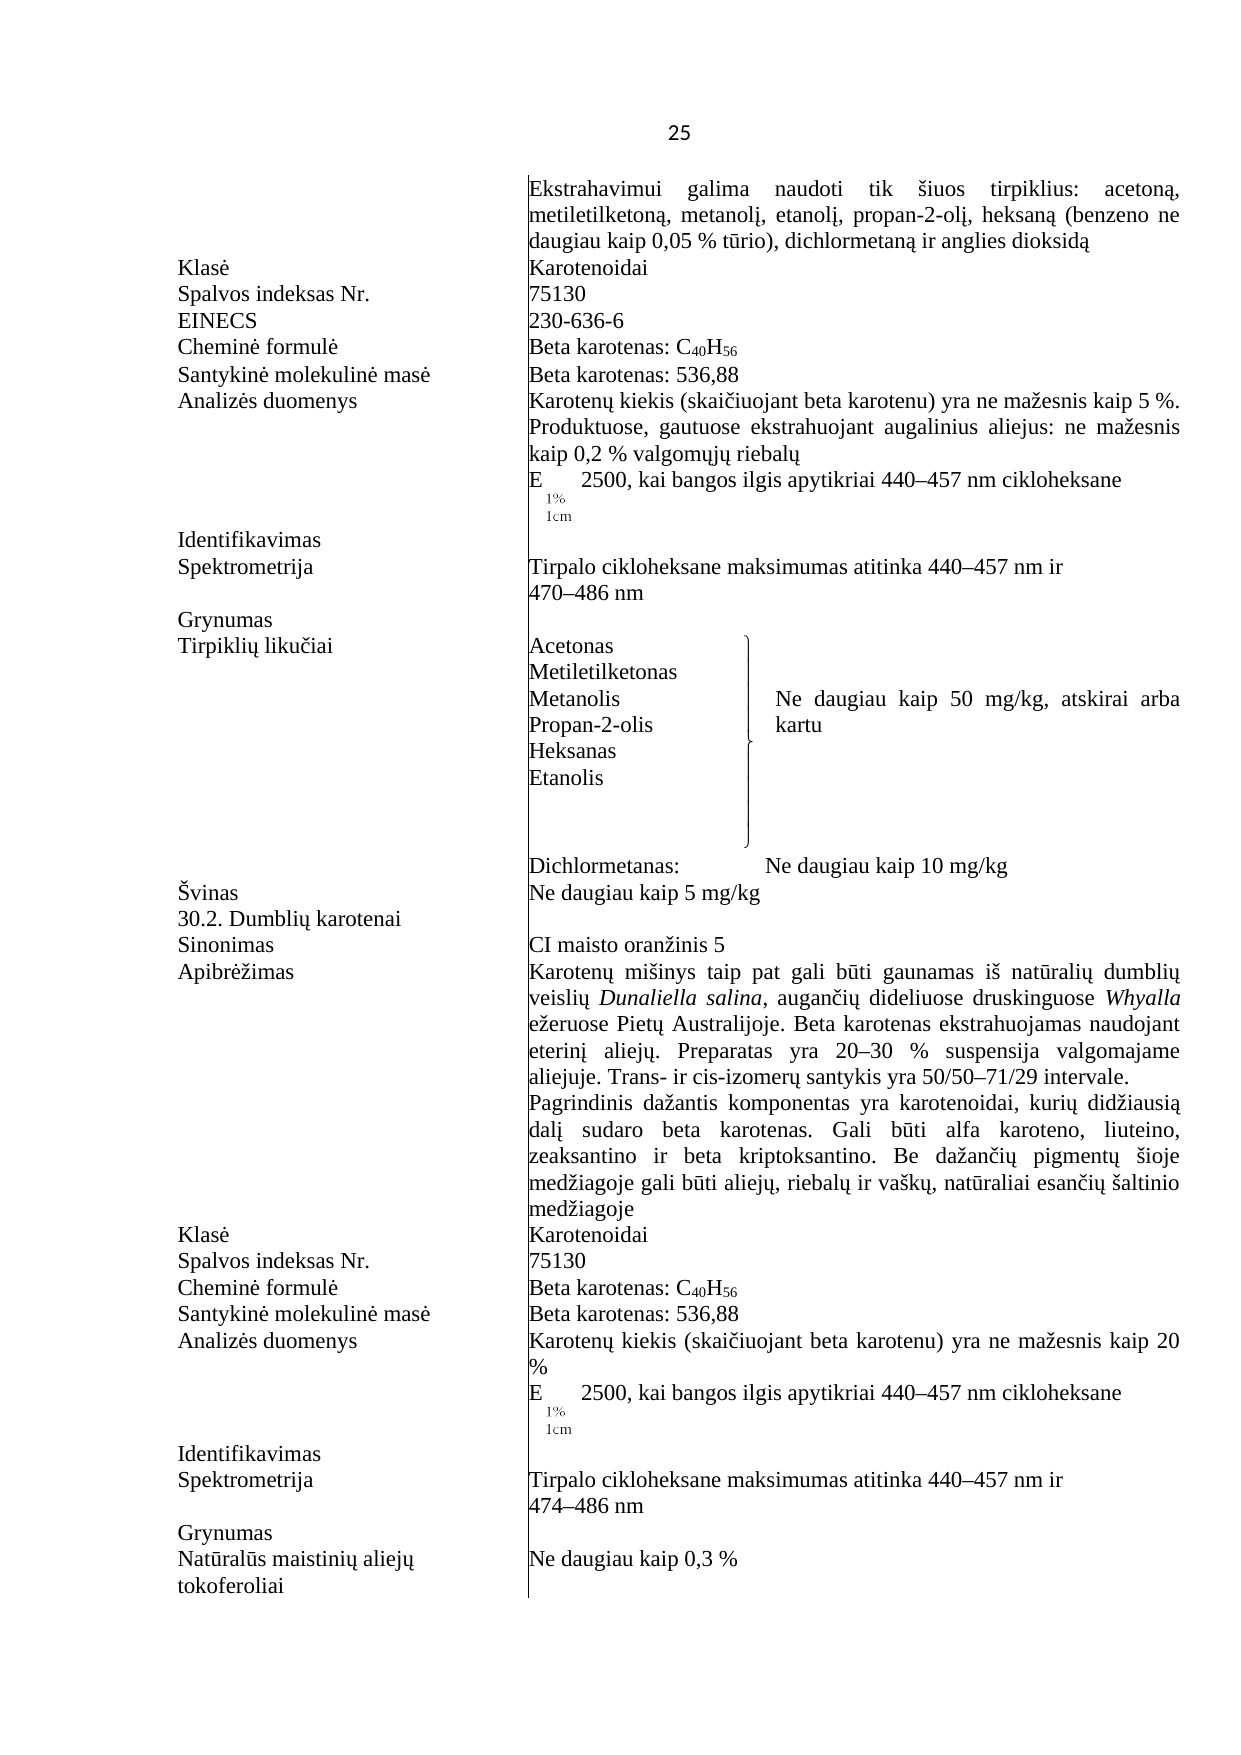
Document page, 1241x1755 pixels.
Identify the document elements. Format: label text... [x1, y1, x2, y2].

table_cell Ne daugiau kaip 50 mg/kg, atskirai arba kartu [775, 685, 1181, 737]
table_cell Acetonas [529, 632, 728, 658]
table_cell [529, 905, 1181, 931]
table_cell Klasė [177, 1221, 528, 1248]
table_cell Grynumas [177, 1519, 528, 1545]
table_cell Tirpiklių likučiai [177, 632, 528, 879]
table_cell Tirpalo cikloheksane maksimumas atitinka 440–457 nm ir 474–486 nm [529, 1466, 1181, 1519]
table_cell Karotenų kiekis (skaičiuojant beta karotenu) yra ne mažesnis kaip 5 %. Produktuose, gautuose ekstrahuojant augalinius aliejus: ne mažesnis kaip 0,2 % valgomųjų riebalų [529, 387, 1181, 466]
table_cell [728, 632, 775, 852]
table_cell Etanolis [529, 764, 728, 852]
table_cell Identifikavimas [177, 1440, 528, 1466]
table_cell EINECS [177, 307, 528, 333]
table_cell Beta karotenas: C40H56 [529, 1274, 1181, 1300]
table_cell Santykinė molekulinė masė [177, 361, 528, 387]
table_cell Natūralūs maistinių aliejų tokoferoliai [177, 1545, 528, 1598]
table_cell Beta karotenas: 536,88 [529, 1300, 1181, 1327]
table_cell Spalvos indeksas Nr. [177, 280, 528, 307]
table_cell Heksanas [529, 738, 728, 764]
table_cell 230-636-6 [529, 307, 1181, 333]
table_cell [529, 606, 1181, 632]
table_cell Klasė [177, 254, 528, 280]
table_cell Karotenoidai [529, 254, 1181, 280]
table_cell [775, 764, 1181, 852]
table_cell E 2500, kai bangos ilgis apytikriai 440–457 nm cikloheksane [529, 466, 1181, 527]
table_cell Cheminė formulė [177, 1274, 528, 1300]
table_cell Analizės duomenys [177, 387, 528, 527]
table_cell CI maisto oranžinis 5 [529, 931, 1181, 958]
table_cell [775, 738, 1181, 764]
table_cell Beta karotenas: 536,88 [529, 361, 1181, 387]
table_cell Cheminė formulė [177, 333, 528, 361]
table_cell Analizės duomenys [177, 1327, 528, 1379]
table_cell 75130 [529, 280, 1181, 307]
table_cell [775, 658, 1181, 685]
table_cell [177, 175, 528, 254]
table_cell [529, 527, 1181, 553]
table_cell Apibrėžimas [177, 958, 528, 1221]
table_cell Karotenų kiekis (skaičiuojant beta karotenu) yra ne mažesnis kaip 20 % [529, 1327, 1181, 1379]
table_cell Spalvos indeksas Nr. [177, 1248, 528, 1274]
table_cell Metanolis [529, 685, 728, 711]
table_cell Grynumas [177, 606, 528, 632]
table_cell Ekstrahavimui galima naudoti tik šiuos tirpiklius: acetoną, metiletilketoną, metanolį, etanolį, propan-2-olį, heksaną (benzeno ne daugiau kaip 0,05 % tūrio), dichlormetaną ir anglies dioksidą [529, 175, 1181, 254]
table_cell Metiletilketonas [529, 658, 728, 685]
table_cell Spektrometrija [177, 1466, 528, 1519]
table_cell Karotenoidai [529, 1221, 1181, 1248]
table_cell Karotenų mišinys taip pat gali būti gaunamas iš natūralių dumblių veislių Dunaliella salina, augančių dideliuose druskinguose Whyalla ežeruose Pietų Australijoje. Beta karotenas ekstrahuojamas naudojant eterinį aliejų. Preparatas yra 20–30 % suspensija valgomajame aliejuje. Trans- ir cis-izomerų santykis yra 50/50–71/29 intervale. Pagrindinis dažantis komponentas yra karotenoidai, kurių didžiausią dalį sudaro beta karotenas. Gali būti alfa karoteno, liuteino, zeaksantino ir beta kriptoksantino. Be dažančių pigmentų šioje medžiagoje gali būti aliejų, riebalų ir vaškų, natūraliai esančių šaltinio medžiagoje [529, 958, 1181, 1221]
table_cell Tirpalo cikloheksane maksimumas atitinka 440–457 nm ir 470–486 nm [529, 553, 1181, 606]
table_cell Identifikavimas [177, 527, 528, 553]
table_cell Ne daugiau kaip 5 mg/kg [529, 879, 1181, 905]
table_cell Švinas [177, 879, 528, 905]
table_cell [775, 632, 1181, 658]
table_cell Santykinė molekulinė masė [177, 1300, 528, 1327]
table_cell Dichlormetanas: Ne daugiau kaip 10 mg/kg [529, 852, 1181, 879]
table_cell E 2500, kai bangos ilgis apytikriai 440–457 nm cikloheksane [529, 1379, 1181, 1440]
table_cell [529, 1519, 1181, 1545]
table_cell Propan-2-olis [529, 711, 728, 737]
table_cell [177, 1379, 528, 1440]
table_cell Sinonimas [177, 931, 528, 958]
table_cell [529, 1440, 1181, 1466]
table_cell 75130 [529, 1248, 1181, 1274]
table_cell Ne daugiau kaip 0,3 % [529, 1545, 1181, 1598]
table_cell Beta karotenas: C40H56 [529, 333, 1181, 361]
table_cell 30.2. Dumblių karotenai [177, 905, 528, 931]
table_cell Spektrometrija [177, 553, 528, 606]
